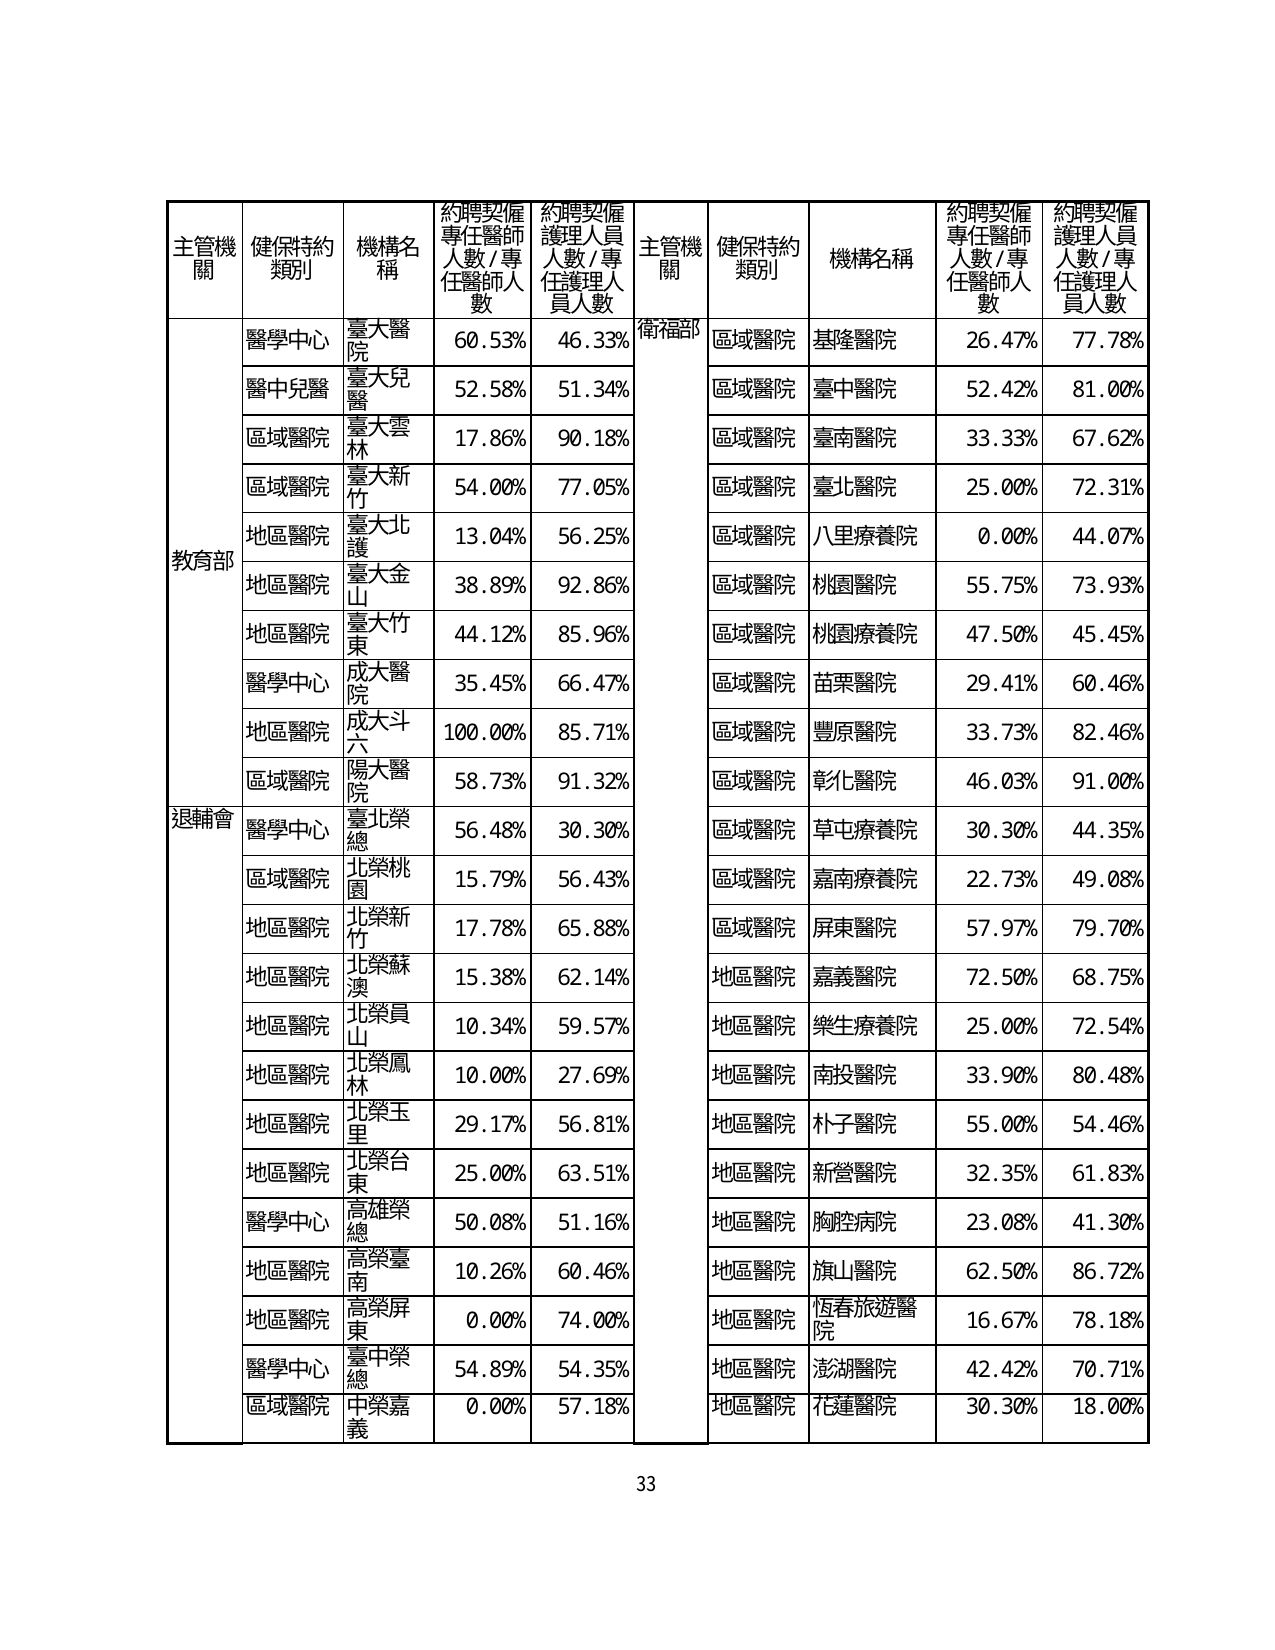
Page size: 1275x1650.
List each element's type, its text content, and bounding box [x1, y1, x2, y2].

table_cell 10.34% [435, 1003, 530, 1050]
table_cell 高榮屏東 [344, 1297, 433, 1344]
table_cell 陽大醫院 [344, 758, 433, 806]
table_cell 臺大北護 [344, 513, 433, 561]
table_cell 草屯療養院 [810, 807, 935, 854]
table_cell 0.00% [435, 1395, 530, 1442]
table_cell 區域醫院 [709, 513, 808, 561]
table_cell 胸腔病院 [810, 1199, 935, 1246]
table_cell 區域醫院 [709, 465, 808, 512]
table_cell 67.62% [1043, 416, 1147, 463]
table_cell 10.26% [435, 1248, 530, 1295]
table_cell 68.75% [1043, 954, 1147, 1001]
table_cell 地區醫院 [709, 1297, 808, 1344]
table_cell 60.53% [435, 319, 530, 365]
table_cell 區域醫院 [709, 562, 808, 610]
table_cell 58.73% [435, 758, 530, 806]
table_cell 15.79% [435, 856, 530, 903]
table_cell 基隆醫院 [810, 319, 935, 365]
table_cell 區域醫院 [709, 905, 808, 952]
table_cell 54.00% [435, 465, 530, 512]
table_cell 成大醫院 [344, 660, 433, 708]
table_cell 區域醫院 [243, 416, 343, 463]
table_header 約聘契僱護理人員人數/專任護理人員人數 [1043, 203, 1147, 317]
table_cell 57.18% [532, 1395, 633, 1442]
table_cell 72.50% [937, 954, 1042, 1001]
table_cell 臺北醫院 [810, 465, 935, 512]
table_cell 41.30% [1043, 1199, 1147, 1246]
table_cell 北榮台東 [344, 1150, 433, 1197]
table_cell 桃園醫院 [810, 562, 935, 610]
table_cell 地區醫院 [709, 954, 808, 1001]
table_cell 55.00% [937, 1101, 1042, 1148]
table_cell 23.08% [937, 1199, 1042, 1246]
table_cell 22.73% [937, 856, 1042, 903]
table_cell 17.86% [435, 416, 530, 463]
table_cell 15.38% [435, 954, 530, 1001]
table_cell 臺大兒醫 [344, 367, 433, 414]
table_cell 49.08% [1043, 856, 1147, 903]
table_cell 30.30% [937, 1395, 1042, 1442]
table_cell 地區醫院 [243, 1297, 343, 1344]
table_cell 33.33% [937, 416, 1042, 463]
table_cell 46.03% [937, 758, 1042, 806]
table_cell 44.07% [1043, 513, 1147, 561]
table_cell 56.48% [435, 807, 530, 854]
table_cell 44.12% [435, 611, 530, 659]
table_cell 54.89% [435, 1346, 530, 1393]
table_cell 52.58% [435, 367, 530, 414]
table_cell 醫學中心 [243, 319, 343, 365]
table_cell 區域醫院 [709, 758, 808, 806]
table_cell 高榮臺南 [344, 1248, 433, 1295]
table_cell 77.78% [1043, 319, 1147, 365]
table_cell 72.31% [1043, 465, 1147, 512]
table_cell 退輔會 [169, 807, 242, 1442]
table_header 約聘契僱專任醫師人數/專任醫師人數 [435, 203, 530, 317]
table_cell 50.08% [435, 1199, 530, 1246]
table_cell 苗栗醫院 [810, 660, 935, 708]
table_header 主管機關 [635, 203, 707, 317]
table_cell 八里療養院 [810, 513, 935, 561]
table_cell 38.89% [435, 562, 530, 610]
table_cell 51.16% [532, 1199, 633, 1246]
table_cell 91.32% [532, 758, 633, 806]
table_cell 地區醫院 [709, 1395, 808, 1442]
table_cell 地區醫院 [243, 1248, 343, 1295]
table_cell 恆春旅遊醫院 [810, 1297, 935, 1344]
table_cell 地區醫院 [709, 1346, 808, 1393]
table_cell 北榮新竹 [344, 905, 433, 952]
table_cell 區域醫院 [243, 1395, 343, 1442]
table_cell 成大斗六 [344, 709, 433, 757]
table_cell 醫學中心 [243, 660, 343, 708]
table_cell 56.81% [532, 1101, 633, 1148]
table_cell 52.42% [937, 367, 1042, 414]
table_header 健保特約類別 [243, 203, 343, 317]
table_cell 地區醫院 [243, 905, 343, 952]
table_cell 區域醫院 [709, 709, 808, 757]
table_cell 59.57% [532, 1003, 633, 1050]
table_cell 35.45% [435, 660, 530, 708]
table_cell 56.25% [532, 513, 633, 561]
table_cell 45.45% [1043, 611, 1147, 659]
table_cell 新營醫院 [810, 1150, 935, 1197]
table_cell 地區醫院 [243, 513, 343, 561]
table_cell 44.35% [1043, 807, 1147, 854]
table_cell 北榮鳳林 [344, 1052, 433, 1099]
table_cell 區域醫院 [243, 465, 343, 512]
table_cell 北榮蘇澳 [344, 954, 433, 1001]
table_cell 區域醫院 [709, 416, 808, 463]
table_cell 16.67% [937, 1297, 1042, 1344]
table_cell 澎湖醫院 [810, 1346, 935, 1393]
table_cell 臺南醫院 [810, 416, 935, 463]
table_cell 17.78% [435, 905, 530, 952]
table_cell 25.00% [937, 465, 1042, 512]
table_cell 區域醫院 [709, 319, 808, 365]
table_cell 桃園療養院 [810, 611, 935, 659]
table_cell 27.69% [532, 1052, 633, 1099]
table_cell 臺大醫院 [344, 319, 433, 365]
table_cell 47.50% [937, 611, 1042, 659]
table_cell 地區醫院 [243, 611, 343, 659]
table_cell 81.00% [1043, 367, 1147, 414]
table_cell 地區醫院 [709, 1199, 808, 1246]
table_cell 地區醫院 [709, 1003, 808, 1050]
table_cell 92.86% [532, 562, 633, 610]
table_header 機構名稱 [344, 203, 433, 317]
table_header 主管機關 [169, 203, 242, 317]
table_cell 地區醫院 [243, 709, 343, 757]
table_cell 26.47% [937, 319, 1042, 365]
table_cell 中榮嘉義 [344, 1395, 433, 1442]
table_cell 10.00% [435, 1052, 530, 1099]
table_cell 南投醫院 [810, 1052, 935, 1099]
table_cell 地區醫院 [243, 954, 343, 1001]
table_cell 區域醫院 [709, 856, 808, 903]
table_cell 55.75% [937, 562, 1042, 610]
table_cell 醫學中心 [243, 1199, 343, 1246]
table_cell 63.51% [532, 1150, 633, 1197]
table_cell 地區醫院 [243, 1101, 343, 1148]
table_cell 46.33% [532, 319, 633, 365]
table_header 約聘契僱護理人員人數/專任護理人員人數 [532, 203, 633, 317]
table_cell 86.72% [1043, 1248, 1147, 1295]
table_cell 北榮員山 [344, 1003, 433, 1050]
table_cell 77.05% [532, 465, 633, 512]
table_cell 74.00% [532, 1297, 633, 1344]
table_cell 臺中醫院 [810, 367, 935, 414]
table_cell 73.93% [1043, 562, 1147, 610]
table_cell 臺大竹東 [344, 611, 433, 659]
table_cell 72.54% [1043, 1003, 1147, 1050]
table_cell 嘉義醫院 [810, 954, 935, 1001]
table_cell 0.00% [435, 1297, 530, 1344]
table_cell 62.50% [937, 1248, 1042, 1295]
table_cell 78.18% [1043, 1297, 1147, 1344]
table_cell 29.17% [435, 1101, 530, 1148]
table_cell 60.46% [1043, 660, 1147, 708]
table_cell 地區醫院 [243, 1150, 343, 1197]
table_cell 地區醫院 [709, 1101, 808, 1148]
table_cell 旗山醫院 [810, 1248, 935, 1295]
table_cell 60.46% [532, 1248, 633, 1295]
table_cell 85.96% [532, 611, 633, 659]
table_cell 地區醫院 [243, 1052, 343, 1099]
table_cell 臺大雲林 [344, 416, 433, 463]
table_cell 朴子醫院 [810, 1101, 935, 1148]
table_cell 66.47% [532, 660, 633, 708]
table_cell 51.34% [532, 367, 633, 414]
table_cell 29.41% [937, 660, 1042, 708]
table_cell 區域醫院 [709, 611, 808, 659]
table_cell 醫學中心 [243, 1346, 343, 1393]
table_cell 13.04% [435, 513, 530, 561]
table_cell 地區醫院 [243, 562, 343, 610]
table_cell 25.00% [937, 1003, 1042, 1050]
table_cell 臺大新竹 [344, 465, 433, 512]
table_cell 屏東醫院 [810, 905, 935, 952]
table_cell 33.90% [937, 1052, 1042, 1099]
table_cell 地區醫院 [709, 1248, 808, 1295]
table_cell 61.83% [1043, 1150, 1147, 1197]
table_cell 區域醫院 [709, 660, 808, 708]
table_cell 42.42% [937, 1346, 1042, 1393]
table_cell 30.30% [937, 807, 1042, 854]
table_cell 100.00% [435, 709, 530, 757]
table_cell 33.73% [937, 709, 1042, 757]
table_cell 90.18% [532, 416, 633, 463]
table_cell 醫中兒醫 [243, 367, 343, 414]
table_cell 32.35% [937, 1150, 1042, 1197]
table_cell 30.30% [532, 807, 633, 854]
table_cell 北榮桃園 [344, 856, 433, 903]
table_cell 高雄榮總 [344, 1199, 433, 1246]
table_cell 91.00% [1043, 758, 1147, 806]
table_header 約聘契僱專任醫師人數/專任醫師人數 [937, 203, 1042, 317]
table_cell 0.00% [937, 513, 1042, 561]
table_cell 65.88% [532, 905, 633, 952]
table_cell 地區醫院 [243, 1003, 343, 1050]
table_cell 臺大金山 [344, 562, 433, 610]
table_cell 70.71% [1043, 1346, 1147, 1393]
table_cell 80.48% [1043, 1052, 1147, 1099]
table_cell 79.70% [1043, 905, 1147, 952]
table_cell 25.00% [435, 1150, 530, 1197]
table_header 健保特約類別 [709, 203, 808, 317]
table_cell 區域醫院 [709, 807, 808, 854]
table_cell 豐原醫院 [810, 709, 935, 757]
table_cell 62.14% [532, 954, 633, 1001]
table_cell 區域醫院 [243, 758, 343, 806]
table_cell 臺北榮總 [344, 807, 433, 854]
table_cell 54.35% [532, 1346, 633, 1393]
table_cell 彰化醫院 [810, 758, 935, 806]
table_cell 54.46% [1043, 1101, 1147, 1148]
table_cell 57.97% [937, 905, 1042, 952]
table_cell 花蓮醫院 [810, 1395, 935, 1442]
table_cell 教育部 [169, 319, 242, 806]
table_cell 區域醫院 [709, 367, 808, 414]
table_cell 嘉南療養院 [810, 856, 935, 903]
table_header 機構名稱 [810, 203, 935, 317]
table_cell 82.46% [1043, 709, 1147, 757]
table_cell 醫學中心 [243, 807, 343, 854]
table_cell 臺中榮總 [344, 1346, 433, 1393]
table_cell 85.71% [532, 709, 633, 757]
table_cell 衛福部 [635, 319, 707, 1442]
table_cell 地區醫院 [709, 1052, 808, 1099]
table_cell 56.43% [532, 856, 633, 903]
table_cell 樂生療養院 [810, 1003, 935, 1050]
table_cell 18.00% [1043, 1395, 1147, 1442]
table_cell 北榮玉里 [344, 1101, 433, 1148]
table_cell 區域醫院 [243, 856, 343, 903]
table_cell 地區醫院 [709, 1150, 808, 1197]
